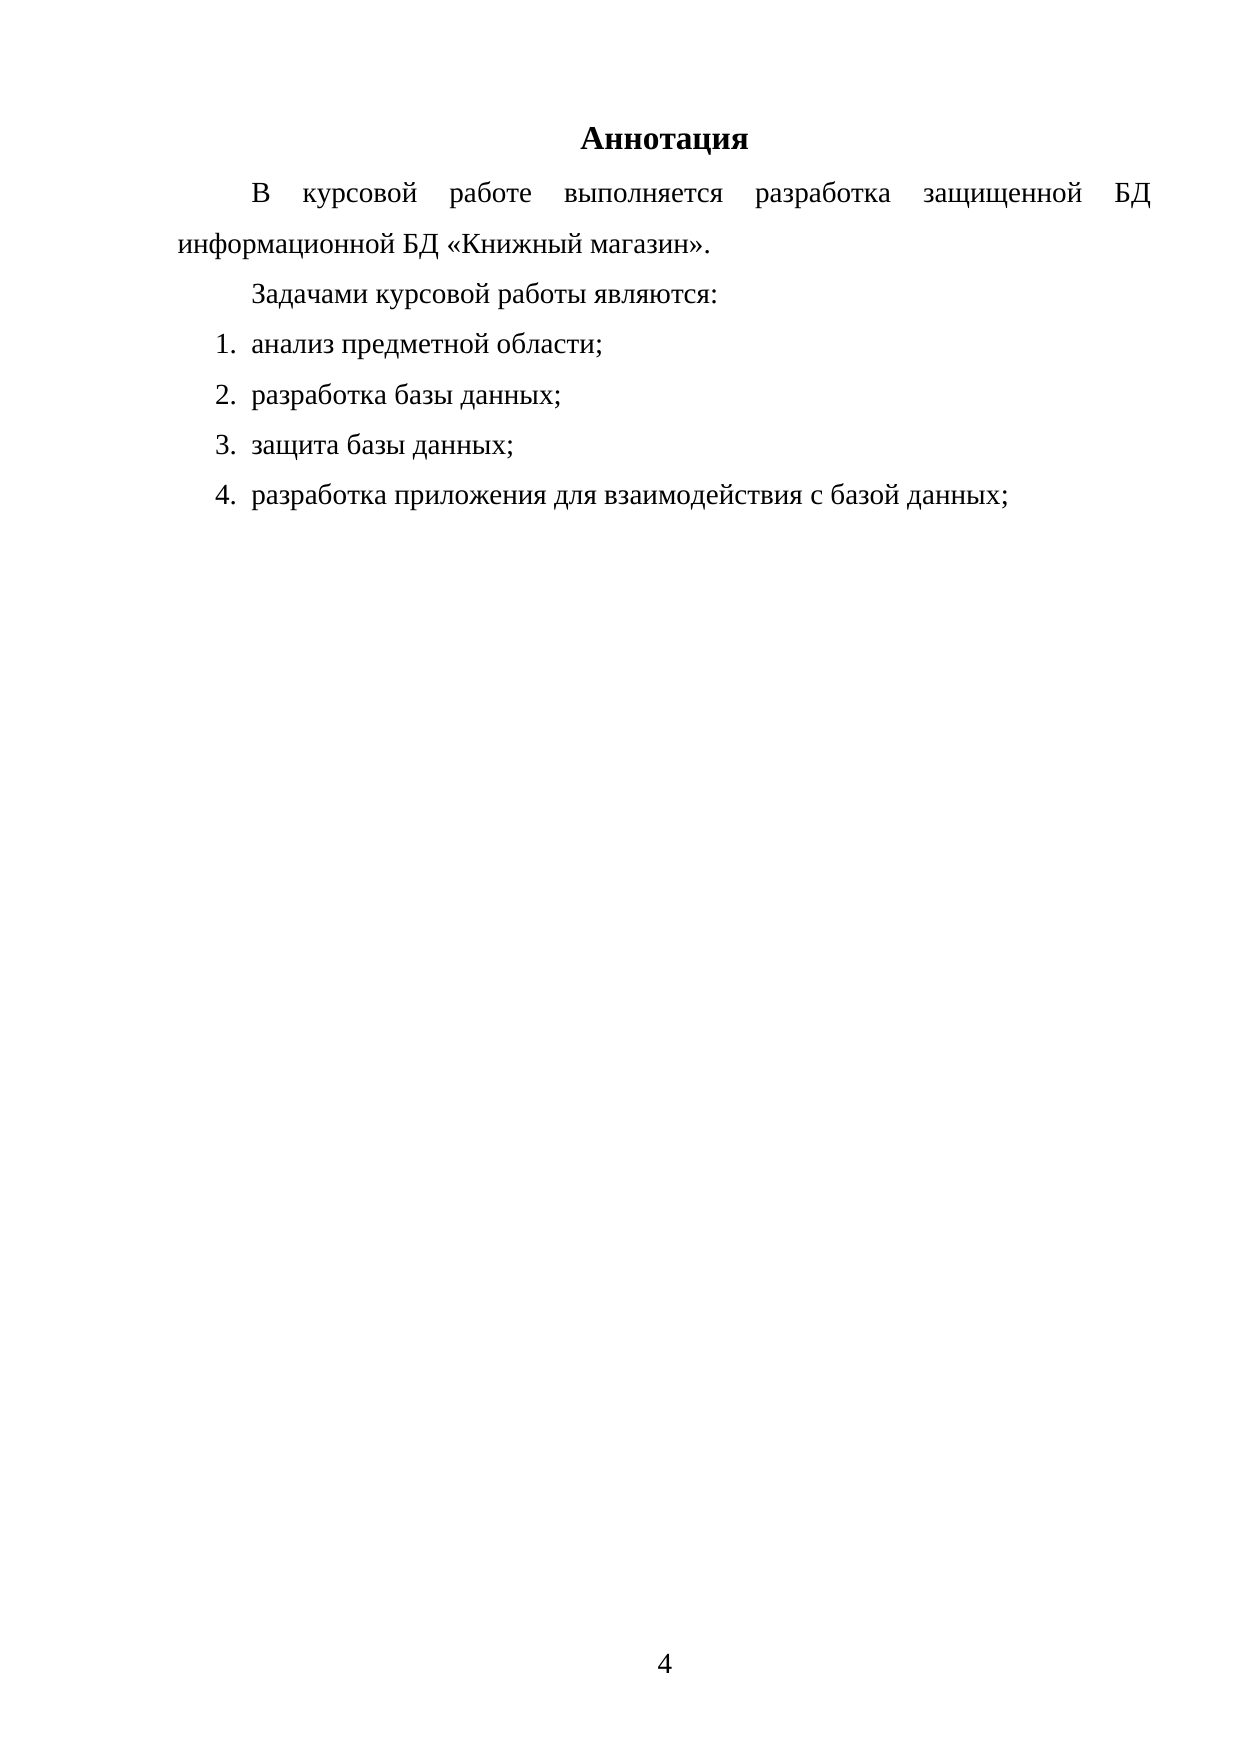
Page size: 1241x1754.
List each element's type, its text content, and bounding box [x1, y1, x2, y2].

list разработка базы данных; [215, 377, 1152, 410]
list защита базы данных; [215, 427, 1152, 461]
text Аннотация [177, 118, 1152, 156]
text Задачами курсовой работы являются: [177, 276, 1152, 310]
list анализ предметной области; [215, 327, 1152, 360]
list разработка приложения для взаимодействия с базой данных; [215, 477, 1152, 511]
text В курсовой работе выполняется разработка защищенной БД информационной БД «Книжный магазин». [177, 176, 1152, 259]
